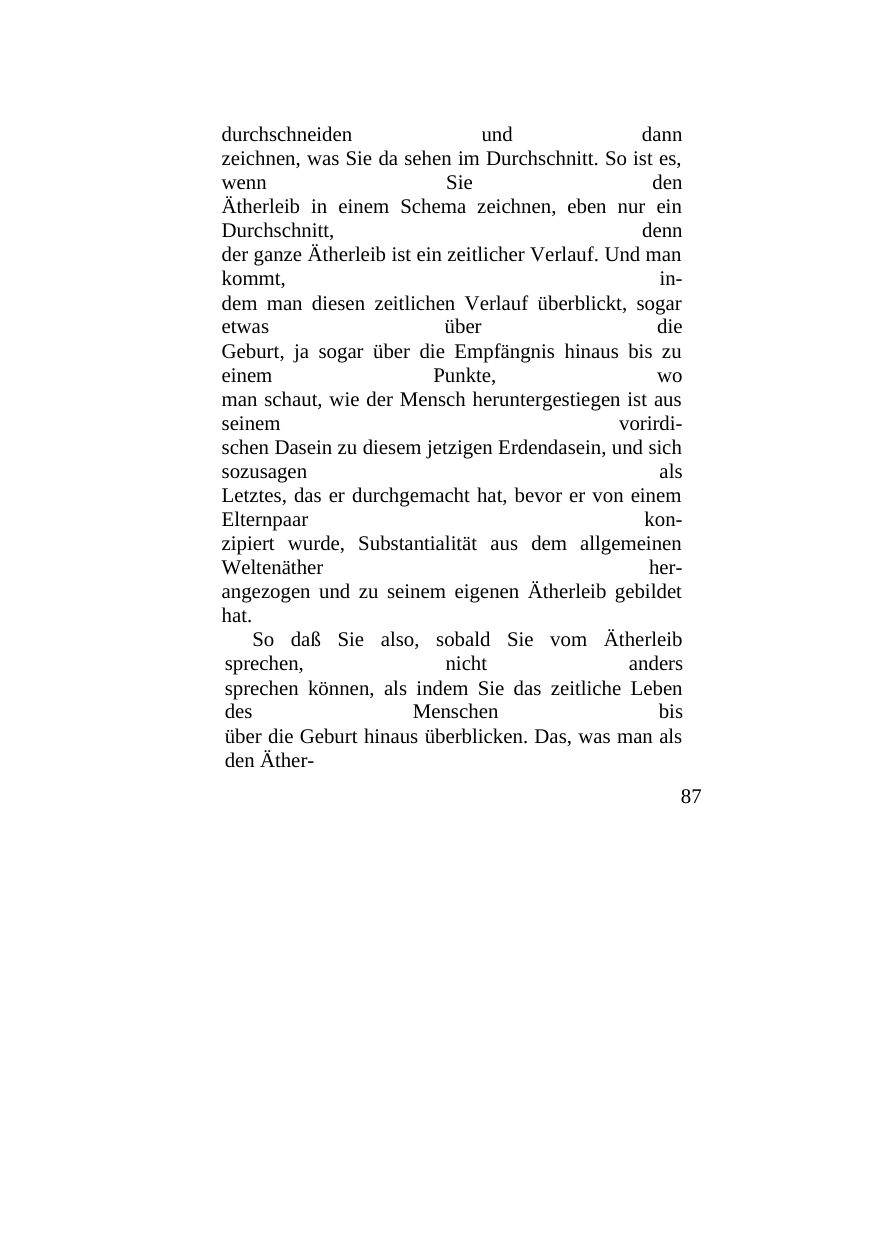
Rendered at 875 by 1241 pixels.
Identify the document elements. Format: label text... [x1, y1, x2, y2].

text 87 [681, 784, 820, 808]
text durchschneiden und dann zeichnen, was Sie da sehen im Durchschnitt. So ist es, wenn Sie den Ätherleib in einem Schema zeichnen, eben nur ein Durchschnitt, denn der ganze Ätherleib ist ein zeitlicher Verlauf. Und man kommt, in- dem man diesen zeitlichen Verlauf überblickt, sogar etwas über die Geburt, ja sogar über die Empfängnis hinaus bis zu einem Punkte, wo man schaut, wie der Mensch heruntergestiegen ist aus seinem vorirdi- schen Dasein zu diesem jetzigen Erdendasein, und sich sozusagen als Letztes, das er durchgemacht hat, bevor er von einem Elternpaar kon- zipiert wurde, Substantialität aus dem allgemeinen Weltenäther her- angezogen und zu seinem eigenen Ätherleib gebildet hat. [221, 122, 682, 627]
text So daß Sie also, sobald Sie vom Ätherleib sprechen, nicht anders sprechen können, als indem Sie das zeitliche Leben des Menschen bis über die Geburt hinaus überblicken. Das, was man als den Äther- [224, 627, 683, 772]
